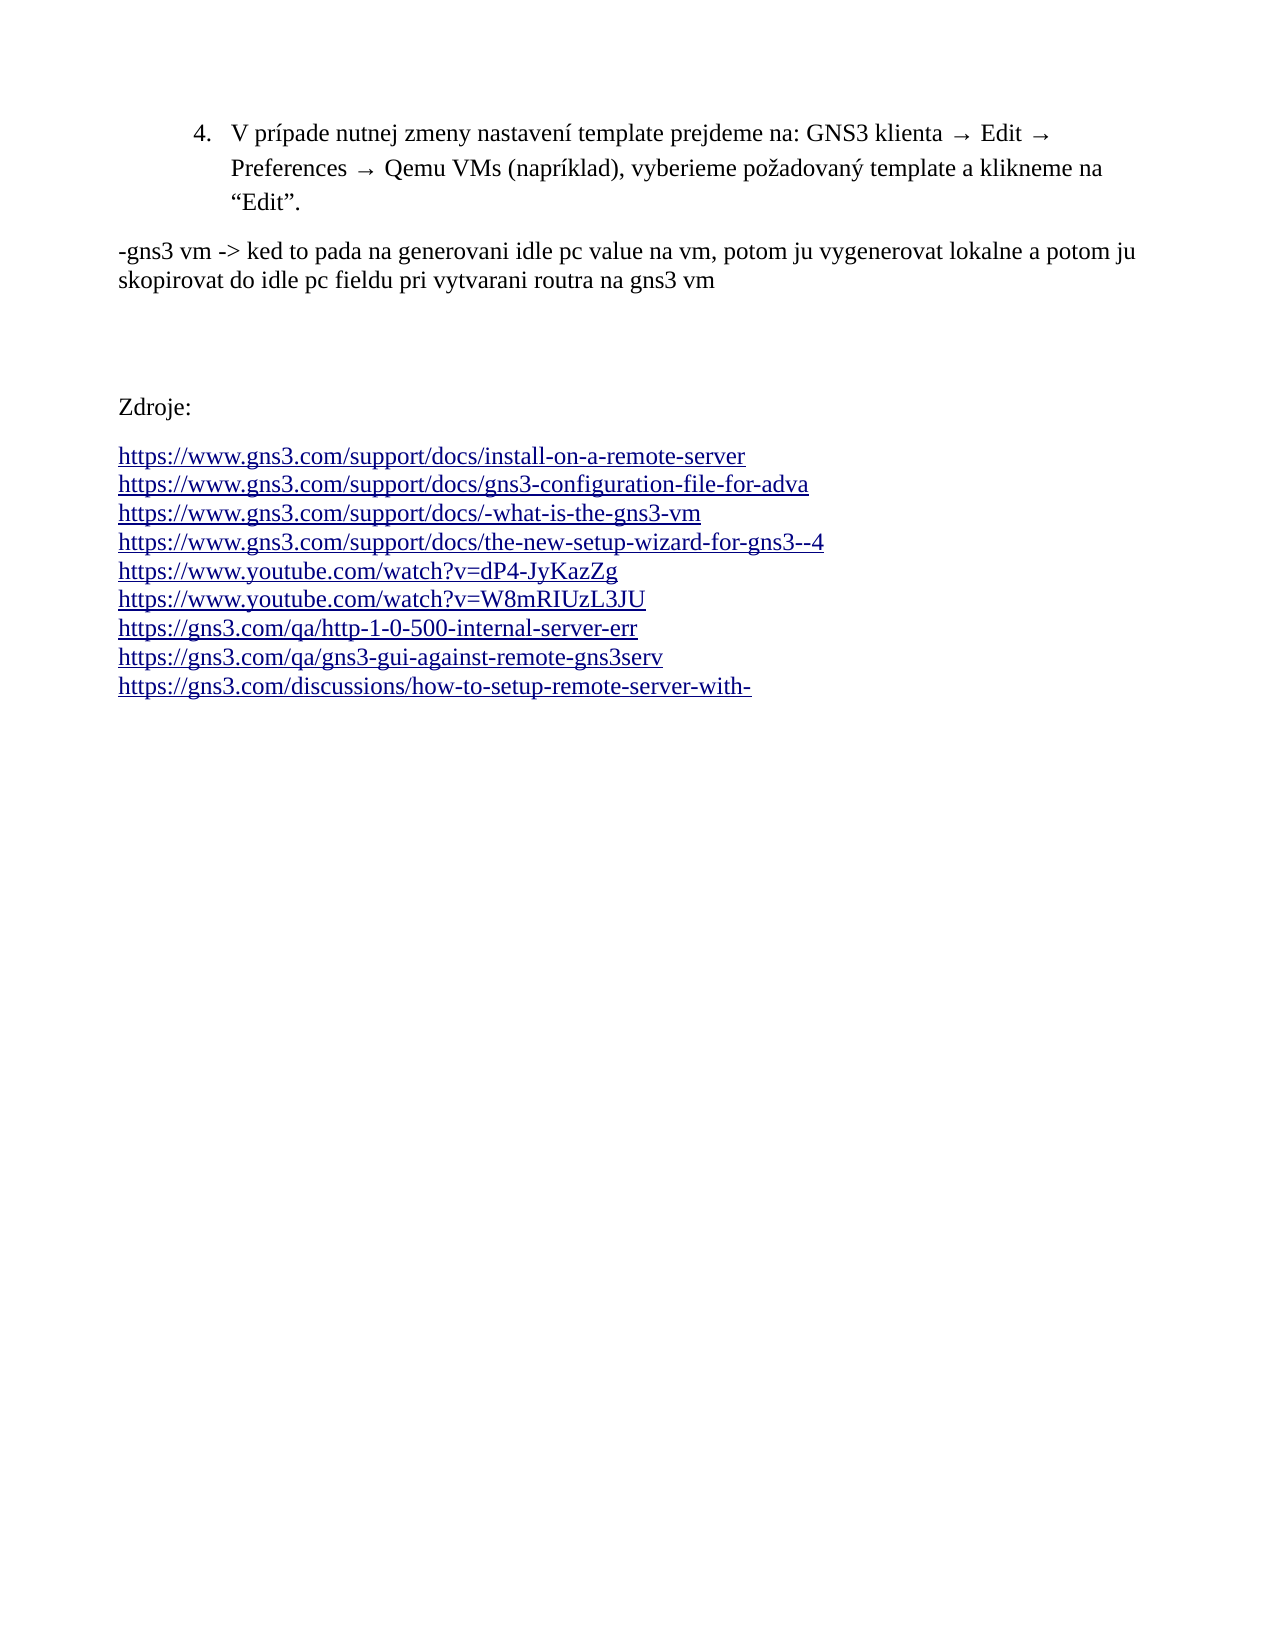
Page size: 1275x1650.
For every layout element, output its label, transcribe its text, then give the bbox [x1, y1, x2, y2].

text https://www.gns3.com/support/docs/the-new-setup-wizard-for-gns3--4 [118, 527, 1157, 556]
list V prípade nutnej zmeny nastavení template prejdeme na: GNS3 klienta → Edit → Preferences → Qemu VMs (napríklad), vyberieme požadovaný template a klikneme na “Edit”. [193, 118, 1157, 216]
text -gns3 vm -> ked to pada na generovani idle pc value na vm, potom ju vygenerovat lokalne a potom ju skopirovat do idle pc fieldu pri vytvarani routra na gns3 vm [118, 236, 1157, 294]
text https://www.gns3.com/support/docs/gns3-configuration-file-for-adva [118, 469, 1157, 498]
text https://www.youtube.com/watch?v=dP4-JyKazZg [118, 556, 1157, 584]
text https://www.gns3.com/support/docs/install-on-a-remote-server [118, 441, 1157, 469]
text https://gns3.com/qa/http-1-0-500-internal-server-err [118, 613, 1157, 642]
text https://gns3.com/qa/gns3-gui-against-remote-gns3serv [118, 642, 1157, 671]
text https://www.youtube.com/watch?v=W8mRIUzL3JU [118, 584, 1157, 613]
text https://gns3.com/discussions/how-to-setup-remote-server-with- [118, 671, 1157, 699]
text https://www.gns3.com/support/docs/-what-is-the-gns3-vm [118, 498, 1157, 527]
text Zdroje: [118, 392, 1157, 421]
